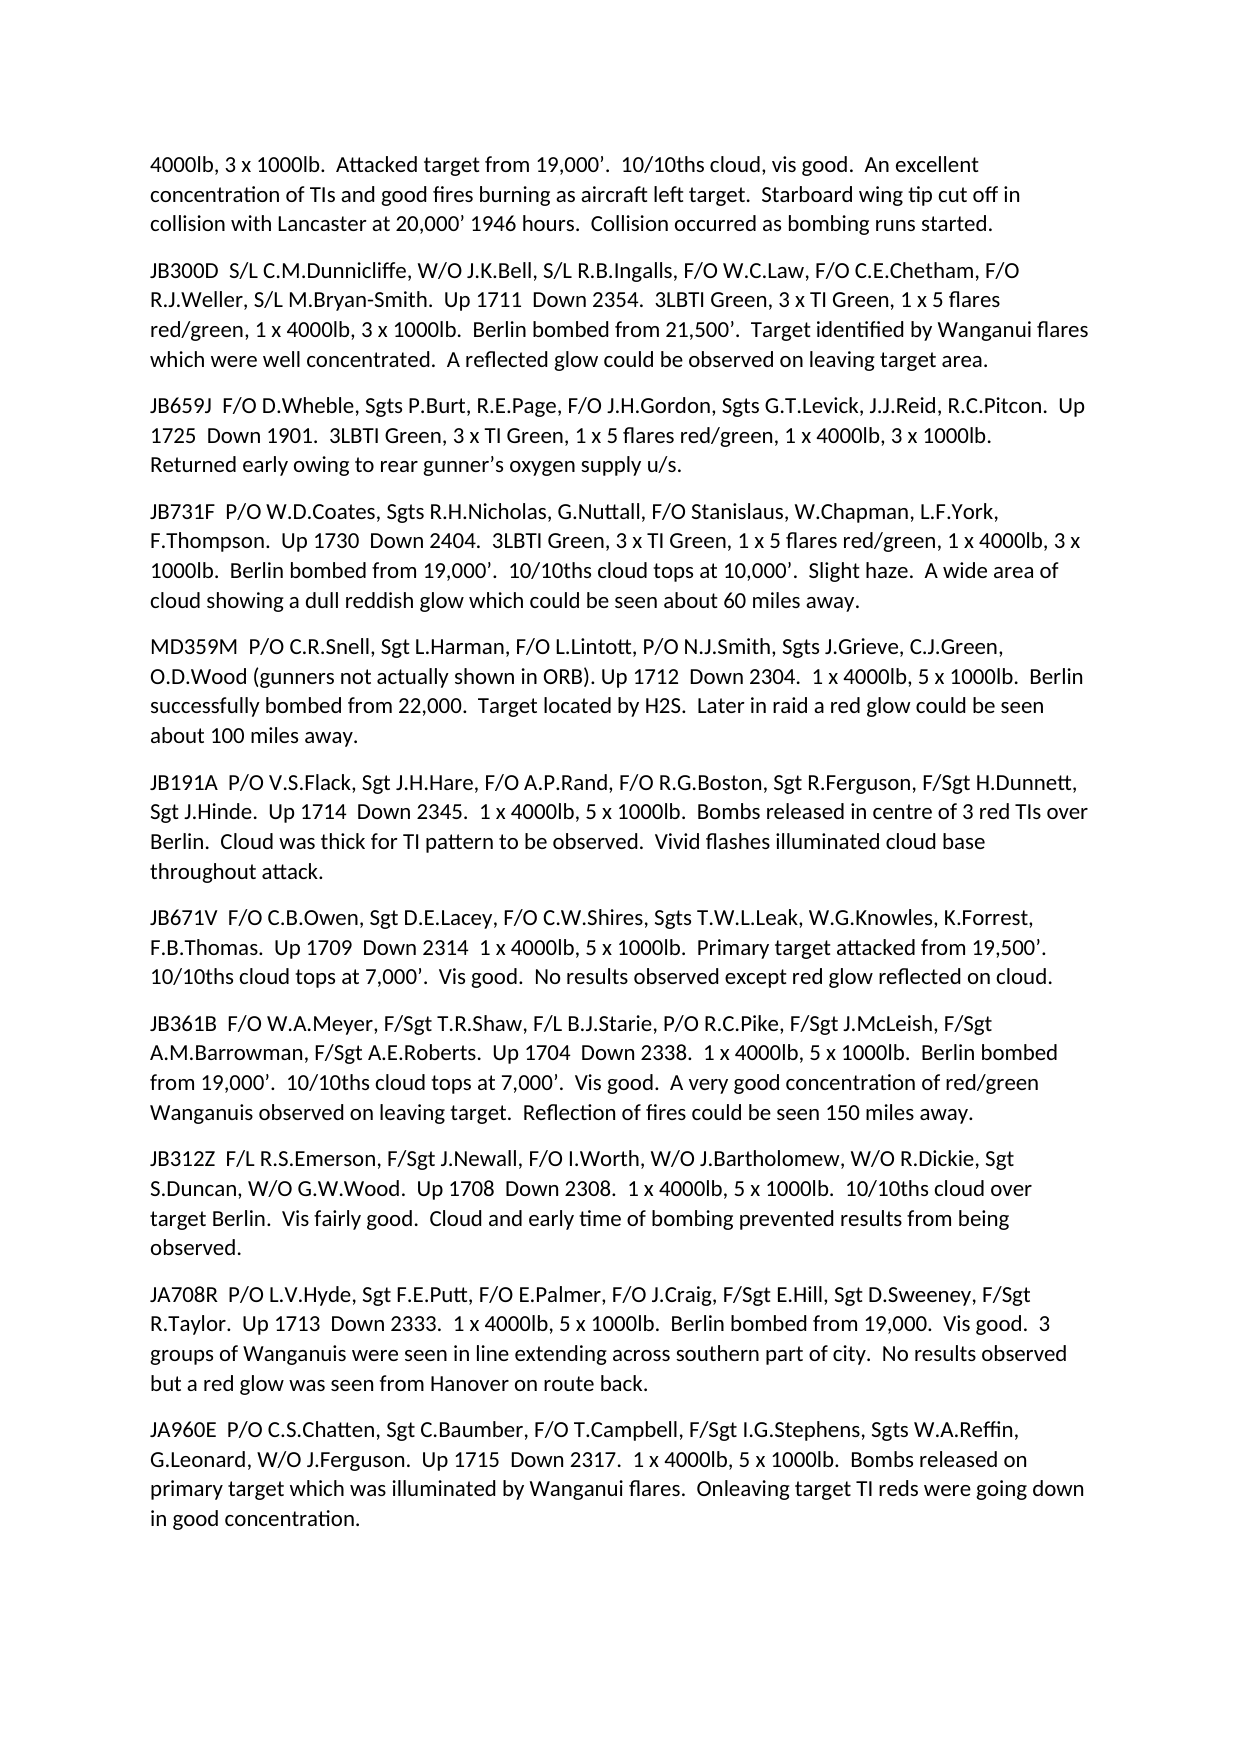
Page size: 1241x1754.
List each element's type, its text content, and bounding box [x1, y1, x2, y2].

text JB300D S/L C.M.Dunnicliffe, W/O J.K.Bell, S/L R.B.Ingalls, F/O W.C.Law, F/O C.E.Chetham, F/O R.J.Weller, S/L M.Bryan-Smith. Up 1711 Down 2354. 3LBTI Green, 3 x TI Green, 1 x 5 flares red/green, 1 x 4000lb, 3 x 1000lb. Berlin bombed from 21,500’. Target identified by Wanganui flares which were well concentrated. A reflected glow could be observed on leaving target area. [150, 256, 1090, 373]
text JB659J F/O D.Wheble, Sgts P.Burt, R.E.Page, F/O J.H.Gordon, Sgts G.T.Levick, J.J.Reid, R.C.Pitcon. Up 1725 Down 1901. 3LBTI Green, 3 x TI Green, 1 x 5 flares red/green, 1 x 4000lb, 3 x 1000lb. Returned early owing to rear gunner’s oxygen supply u/s. [150, 391, 1090, 478]
text JB191A P/O V.S.Flack, Sgt J.H.Hare, F/O A.P.Rand, F/O R.G.Boston, Sgt R.Ferguson, F/Sgt H.Dunnett, Sgt J.Hinde. Up 1714 Down 2345. 1 x 4000lb, 5 x 1000lb. Bombs released in centre of 3 red TIs over Berlin. Cloud was thick for TI pattern to be observed. Vivid flashes illuminated cloud base throughout attack. [150, 768, 1090, 885]
text JB731F P/O W.D.Coates, Sgts R.H.Nicholas, G.Nuttall, F/O Stanislaus, W.Chapman, L.F.York, F.Thompson. Up 1730 Down 2404. 3LBTI Green, 3 x TI Green, 1 x 5 flares red/green, 1 x 4000lb, 3 x 1000lb. Berlin bombed from 19,000’. 10/10ths cloud tops at 10,000’. Slight haze. A wide area of cloud showing a dull reddish glow which could be seen about 60 miles away. [150, 497, 1090, 614]
text JA960E P/O C.S.Chatten, Sgt C.Baumber, F/O T.Campbell, F/Sgt I.G.Stephens, Sgts W.A.Reffin, G.Leonard, W/O J.Ferguson. Up 1715 Down 2317. 1 x 4000lb, 5 x 1000lb. Bombs released on primary target which was illuminated by Wanganui flares. Onleaving target TI reds were going down in good concentration. [150, 1415, 1090, 1532]
text JB671V F/O C.B.Owen, Sgt D.E.Lacey, F/O C.W.Shires, Sgts T.W.L.Leak, W.G.Knowles, K.Forrest, F.B.Thomas. Up 1709 Down 2314 1 x 4000lb, 5 x 1000lb. Primary target attacked from 19,500’. 10/10ths cloud tops at 7,000’. Vis good. No results observed except red glow reflected on cloud. [150, 903, 1090, 991]
text MD359M P/O C.R.Snell, Sgt L.Harman, F/O L.Lintott, P/O N.J.Smith, Sgts J.Grieve, C.J.Green, O.D.Wood (gunners not actually shown in ORB). Up 1712 Down 2304. 1 x 4000lb, 5 x 1000lb. Berlin successfully bombed from 22,000. Target located by H2S. Later in raid a red glow could be seen about 100 miles away. [150, 632, 1090, 749]
text JB312Z F/L R.S.Emerson, F/Sgt J.Newall, F/O I.Worth, W/O J.Bartholomew, W/O R.Dickie, Sgt S.Duncan, W/O G.W.Wood. Up 1708 Down 2308. 1 x 4000lb, 5 x 1000lb. 10/10ths cloud over target Berlin. Vis fairly good. Cloud and early time of bombing prevented results from being observed. [150, 1144, 1090, 1261]
text JA708R P/O L.V.Hyde, Sgt F.E.Putt, F/O E.Palmer, F/O J.Craig, F/Sgt E.Hill, Sgt D.Sweeney, F/Sgt R.Taylor. Up 1713 Down 2333. 1 x 4000lb, 5 x 1000lb. Berlin bombed from 19,000. Vis good. 3 groups of Wanganuis were seen in line extending across southern part of city. No results observed but a red glow was seen from Hanover on route back. [150, 1280, 1090, 1397]
text 4000lb, 3 x 1000lb. Attacked target from 19,000’. 10/10ths cloud, vis good. An excellent concentration of TIs and good fires burning as aircraft left target. Starboard wing tip cut off in collision with Lancaster at 20,000’ 1946 hours. Collision occurred as bombing runs started. [150, 150, 1090, 237]
text JB361B F/O W.A.Meyer, F/Sgt T.R.Shaw, F/L B.J.Starie, P/O R.C.Pike, F/Sgt J.McLeish, F/Sgt A.M.Barrowman, F/Sgt A.E.Roberts. Up 1704 Down 2338. 1 x 4000lb, 5 x 1000lb. Berlin bombed from 19,000’. 10/10ths cloud tops at 7,000’. Vis good. A very good concentration of red/green Wanganuis observed on leaving target. Reflection of fires could be seen 150 miles away. [150, 1009, 1090, 1126]
